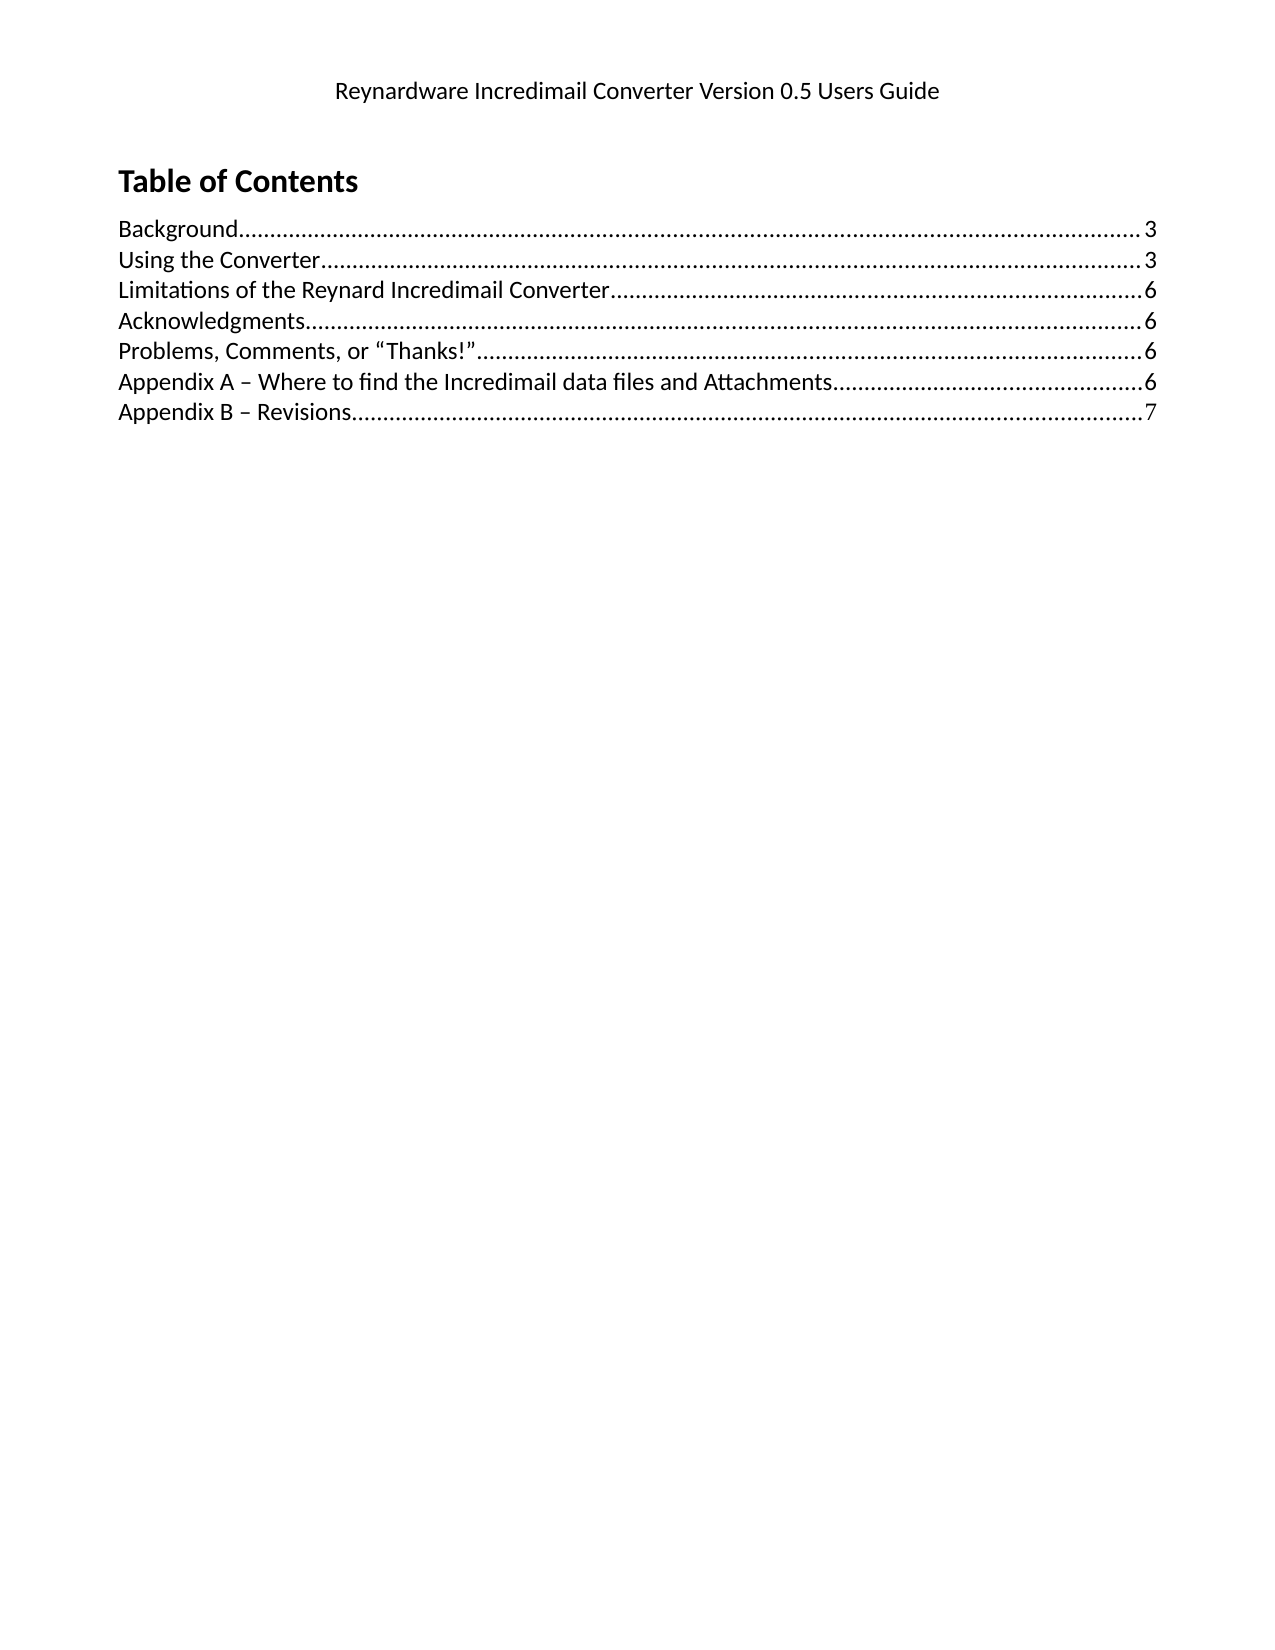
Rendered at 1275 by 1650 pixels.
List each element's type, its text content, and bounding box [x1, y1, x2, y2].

text Limitations of the Reynard Incredimail Converter 6 [118, 274, 1157, 305]
text Acknowledgments 6 [118, 305, 1157, 335]
subtitle Table of Contents [118, 160, 1157, 201]
text Problems, Comments, or “Thanks!” 6 [118, 335, 1157, 366]
text Appendix B – Revisions 7 [118, 396, 1157, 427]
text Background 3 [118, 213, 1157, 244]
text Appendix A – Where to find the Incredimail data files and Attachments 6 [118, 366, 1157, 396]
text Using the Converter 3 [118, 244, 1157, 274]
